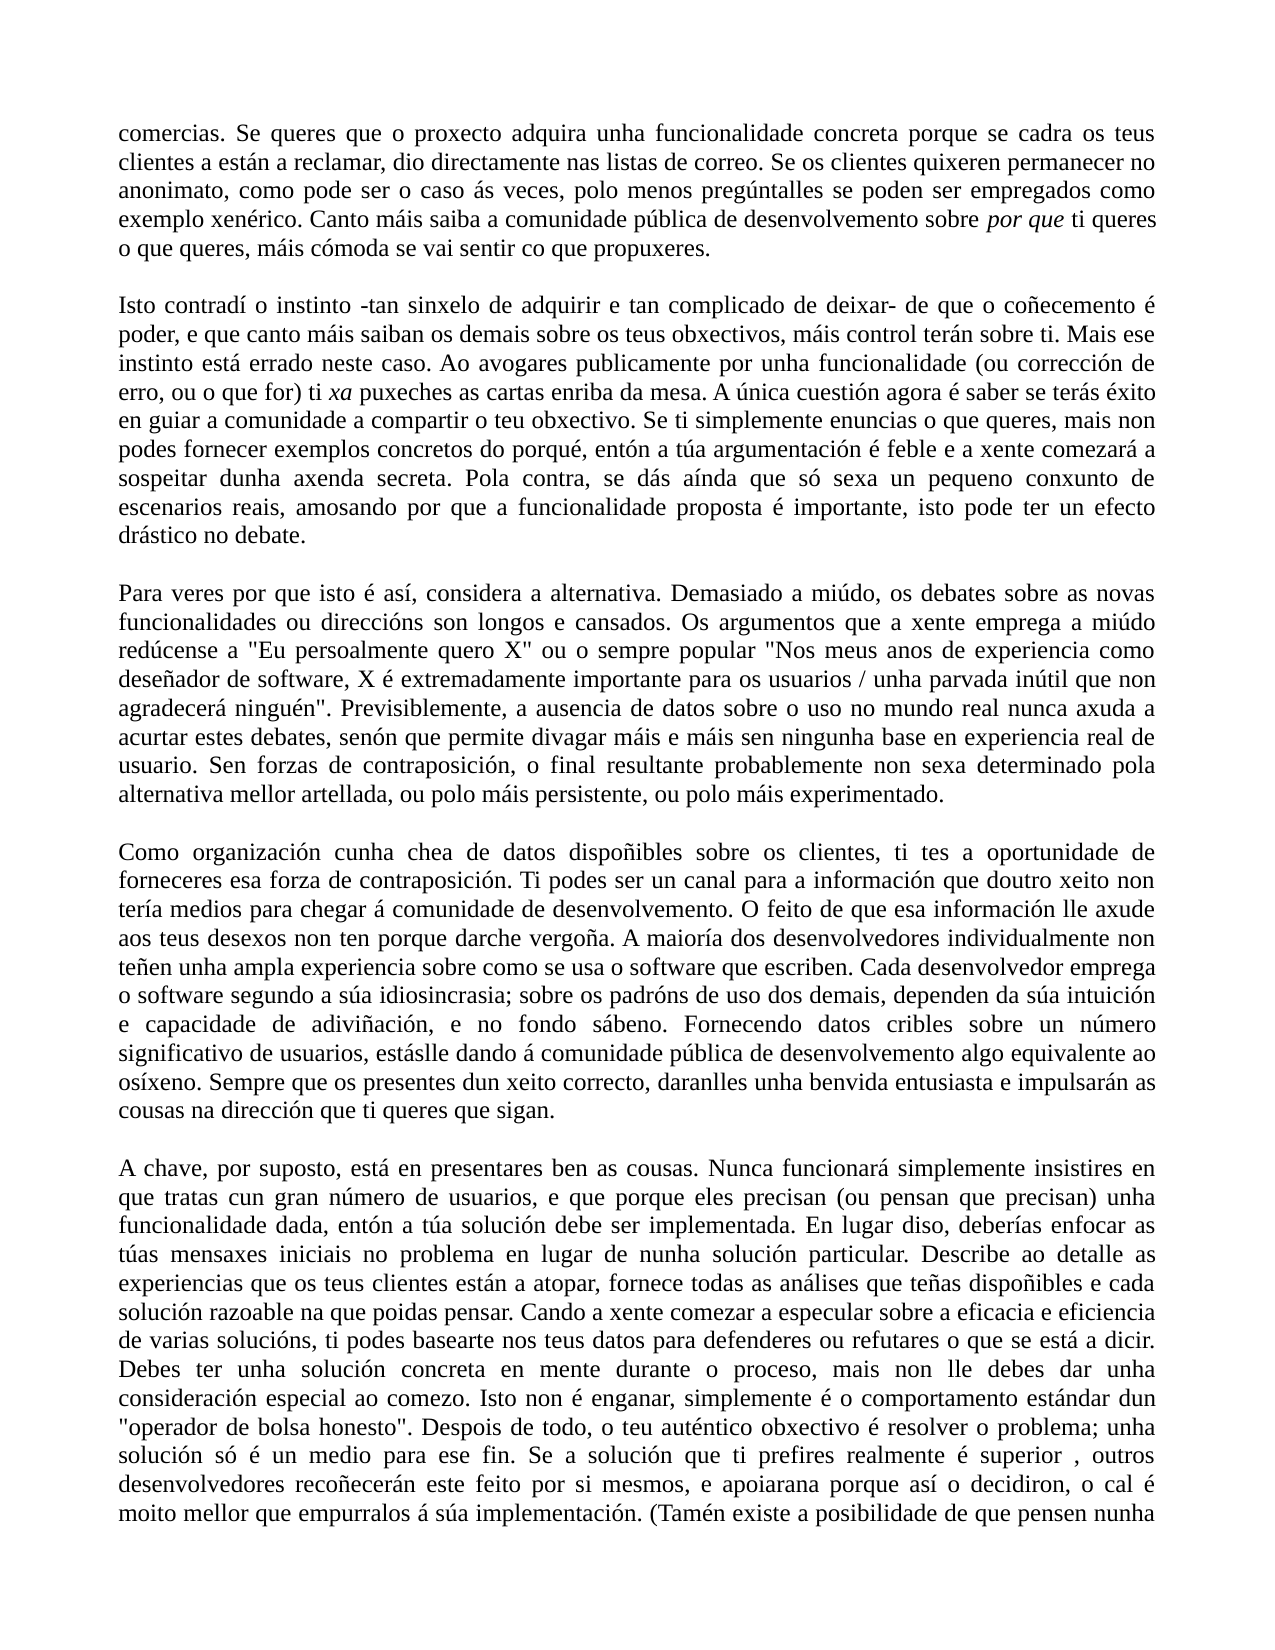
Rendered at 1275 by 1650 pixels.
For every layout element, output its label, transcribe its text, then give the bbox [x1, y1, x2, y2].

text Como organización cunha chea de datos dispoñibles sobre os clientes, ti tes a oportunidade de forneceres esa forza de contraposición. Ti podes ser un canal para a información que doutro xeito non tería medios para chegar á comunidade de desenvolvemento. O feito de que esa información lle axude aos teus desexos non ten porque darche vergoña. A maioría dos desenvolvedores individualmente non teñen unha ampla experiencia sobre como se usa o software que escriben. Cada desenvolvedor emprega o software segundo a súa idiosincrasia; sobre os padróns de uso dos demais, dependen da súa intuición e capacidade de adiviñación, e no fondo sábeno. Fornecendo datos cribles sobre un número significativo de usuarios, estáslle dando á comunidade pública de desenvolvemento algo equivalente ao osíxeno. Sempre que os presentes dun xeito correcto, daranlles unha benvida entusiasta e impulsarán as cousas na dirección que ti queres que sigan. [118, 837, 1157, 1124]
text Para veres por que isto é así, considera a alternativa. Demasiado a miúdo, os debates sobre as novas funcionalidades ou direccións son longos e cansados. Os argumentos que a xente emprega a miúdo redúcense a "Eu persoalmente quero X" ou o sempre popular "Nos meus anos de experiencia como deseñador de software, X é extremadamente importante para os usuarios / unha parvada inútil que non agradecerá ninguén". Previsiblemente, a ausencia de datos sobre o uso no mundo real nunca axuda a acurtar estes debates, senón que permite divagar máis e máis sen ningunha base en experiencia real de usuario. Sen forzas de contraposición, o final resultante probablemente non sexa determinado pola alternativa mellor artellada, ou polo máis persistente, ou polo máis experimentado. [118, 578, 1157, 808]
text A chave, por suposto, está en presentares ben as cousas. Nunca funcionará simplemente insistires en que tratas cun gran número de usuarios, e que porque eles precisan (ou pensan que precisan) unha funcionalidade dada, entón a túa solución debe ser implementada. En lugar diso, deberías enfocar as túas mensaxes iniciais no problema en lugar de nunha solución particular. Describe ao detalle as experiencias que os teus clientes están a atopar, fornece todas as análises que teñas dispoñibles e cada solución razoable na que poidas pensar. Cando a xente comezar a especular sobre a eficacia e eficiencia de varias solucións, ti podes basearte nos teus datos para defenderes ou refutares o que se está a dicir. Debes ter unha solución concreta en mente durante o proceso, mais non lle debes dar unha consideración especial ao comezo. Isto non é enganar, simplemente é o comportamento estándar dun "operador de bolsa honesto". Despois de todo, o teu auténtico obxectivo é resolver o problema; unha solución só é un medio para ese fin. Se a solución que ti prefires realmente é superior , outros desenvolvedores recoñecerán este feito por si mesmos, e apoiarana porque así o decidiron, o cal é moito mellor que empurralos á súa implementación. (Tamén existe a posibilidade de que pensen nunha [118, 1153, 1157, 1527]
text Isto contradí o instinto -tan sinxelo de adquirir e tan complicado de deixar- de que o coñecemento é poder, e que canto máis saiban os demais sobre os teus obxectivos, máis control terán sobre ti. Mais ese instinto está errado neste caso. Ao avogares publicamente por unha funcionalidade (ou corrección de erro, ou o que for) ti xa puxeches as cartas enriba da mesa. A única cuestión agora é saber se terás éxito en guiar a comunidade a compartir o teu obxectivo. Se ti simplemente enuncias o que queres, mais non podes fornecer exemplos concretos do porqué, entón a túa argumentación é feble e a xente comezará a sospeitar dunha axenda secreta. Pola contra, se dás aínda que só sexa un pequeno conxunto de escenarios reais, amosando por que a funcionalidade proposta é importante, isto pode ter un efecto drástico no debate. [118, 291, 1157, 549]
text comercias. Se queres que o proxecto adquira unha funcionalidade concreta porque se cadra os teus clientes a están a reclamar, dio directamente nas listas de correo. Se os clientes quixeren permanecer no anonimato, como pode ser o caso ás veces, polo menos pregúntalles se poden ser empregados como exemplo xenérico. Canto máis saiba a comunidade pública de desenvolvemento sobre por que ti queres o que queres, máis cómoda se vai sentir co que propuxeres. [118, 118, 1157, 262]
